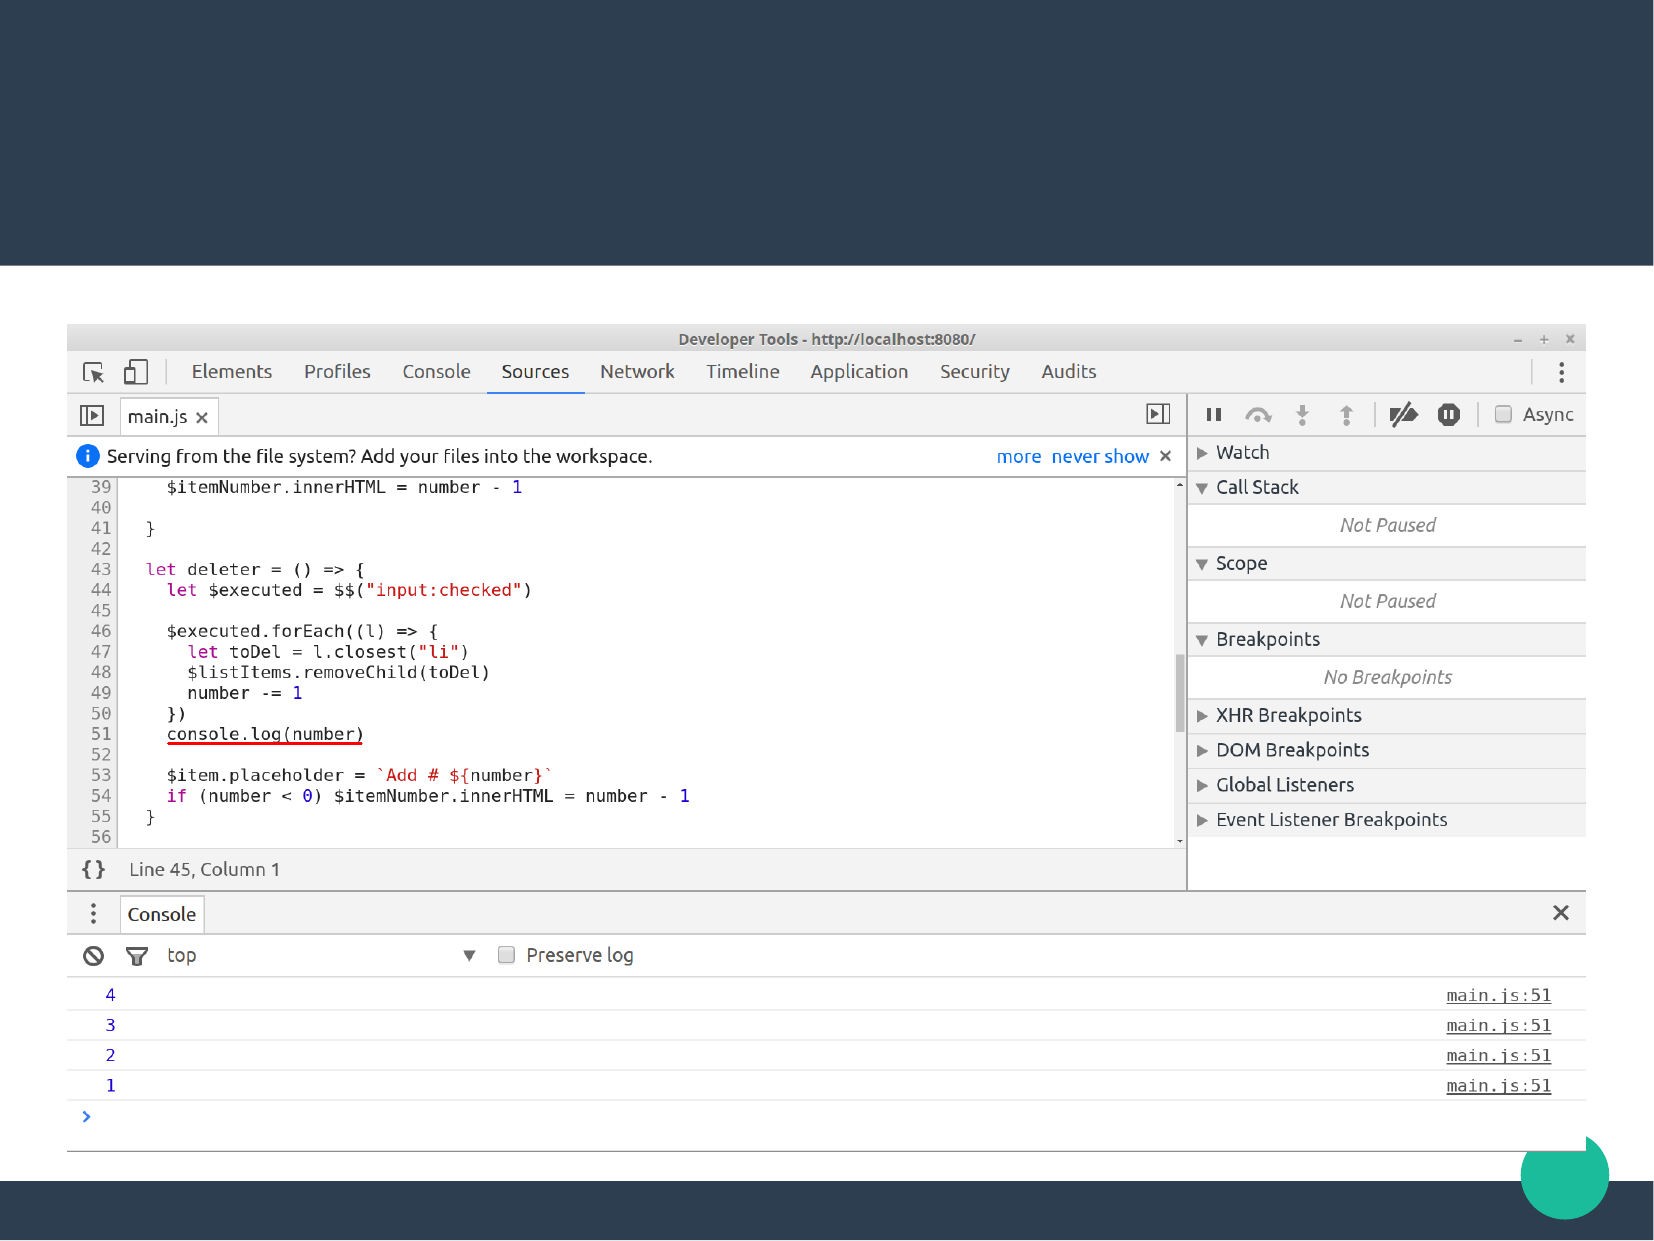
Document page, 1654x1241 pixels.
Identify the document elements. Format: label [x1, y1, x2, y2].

picture [67, 324, 1586, 1152]
